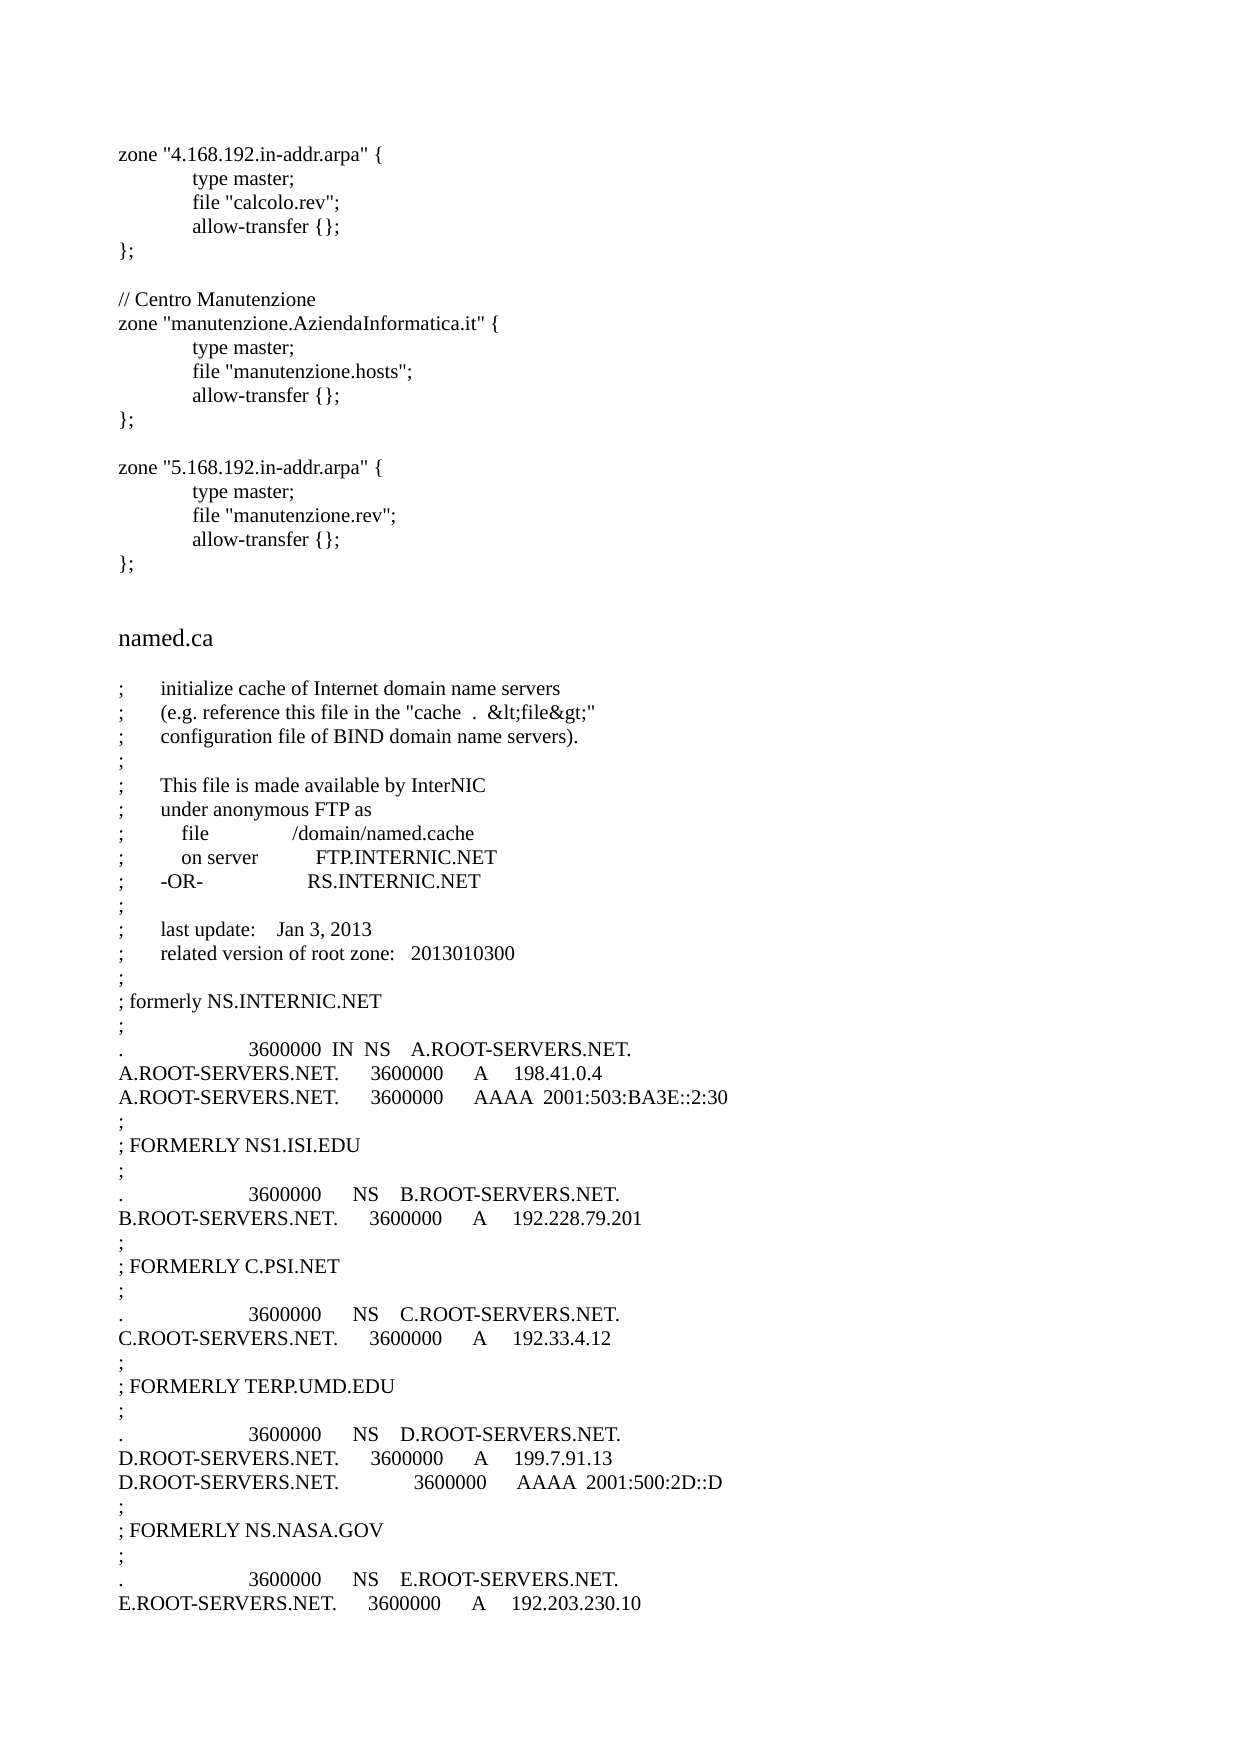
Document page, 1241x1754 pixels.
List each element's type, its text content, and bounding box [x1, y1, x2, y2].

text allow-transfer {}; [118, 214, 1122, 238]
text C.ROOT-SERVERS.NET. 3600000 A 192.33.4.12 [118, 1326, 1122, 1350]
text ; configuration file of BIND domain name servers). [118, 724, 1122, 748]
text ; initialize cache of Internet domain name servers [118, 676, 1122, 700]
text ; [118, 1494, 1122, 1518]
text ; file /domain/named.cache [118, 821, 1122, 845]
text type master; [118, 335, 1122, 359]
text . 3600000 NS B.ROOT-SERVERS.NET. [118, 1182, 1122, 1206]
text named.ca [118, 623, 1122, 652]
text D.ROOT-SERVERS.NET. 3600000 A 199.7.91.13 [118, 1446, 1122, 1470]
text ; (e.g. reference this file in the "cache . &lt;file&gt;" [118, 700, 1122, 724]
text ; -OR- RS.INTERNIC.NET [118, 869, 1122, 893]
text . 3600000 NS E.ROOT-SERVERS.NET. [118, 1567, 1122, 1591]
text zone "5.168.192.in-addr.arpa" { [118, 455, 1122, 479]
text ; under anonymous FTP as [118, 797, 1122, 821]
text . 3600000 NS C.ROOT-SERVERS.NET. [118, 1302, 1122, 1326]
text ; last update: Jan 3, 2013 [118, 917, 1122, 941]
text . 3600000 NS D.ROOT-SERVERS.NET. [118, 1422, 1122, 1446]
text zone "manutenzione.AziendaInformatica.it" { [118, 311, 1122, 335]
text file "manutenzione.rev"; [118, 503, 1122, 527]
text ; [118, 1013, 1122, 1037]
text ; FORMERLY C.PSI.NET [118, 1254, 1122, 1278]
text A.ROOT-SERVERS.NET. 3600000 AAAA 2001:503:BA3E::2:30 [118, 1085, 1122, 1109]
text ; [118, 1398, 1122, 1422]
text . 3600000 IN NS A.ROOT-SERVERS.NET. [118, 1037, 1122, 1061]
text ; related version of root zone: 2013010300 [118, 941, 1122, 965]
text ; [118, 1542, 1122, 1567]
text ; [118, 1230, 1122, 1254]
text zone "4.168.192.in-addr.arpa" { [118, 142, 1122, 166]
text }; [118, 238, 1122, 262]
text file "calcolo.rev"; [118, 190, 1122, 214]
text ; formerly NS.INTERNIC.NET [118, 989, 1122, 1013]
text E.ROOT-SERVERS.NET. 3600000 A 192.203.230.10 [118, 1591, 1122, 1615]
text ; FORMERLY NS1.ISI.EDU [118, 1133, 1122, 1157]
text ; [118, 893, 1122, 917]
text type master; [118, 479, 1122, 503]
text allow-transfer {}; [118, 383, 1122, 407]
text }; [118, 551, 1122, 575]
text ; [118, 965, 1122, 989]
text ; [118, 1157, 1122, 1182]
text ; This file is made available by InterNIC [118, 772, 1122, 797]
text ; [118, 1109, 1122, 1133]
text type master; [118, 166, 1122, 190]
text ; on server FTP.INTERNIC.NET [118, 845, 1122, 869]
text ; FORMERLY NS.NASA.GOV [118, 1518, 1122, 1542]
text ; [118, 1278, 1122, 1302]
text allow-transfer {}; [118, 527, 1122, 551]
text file "manutenzione.hosts"; [118, 359, 1122, 383]
text // Centro Manutenzione [118, 287, 1122, 311]
text ; FORMERLY TERP.UMD.EDU [118, 1374, 1122, 1398]
text ; [118, 1350, 1122, 1374]
text B.ROOT-SERVERS.NET. 3600000 A 192.228.79.201 [118, 1206, 1122, 1230]
text }; [118, 407, 1122, 431]
text D.ROOT-SERVERS.NET. 3600000 AAAA 2001:500:2D::D [118, 1470, 1122, 1494]
text ; [118, 748, 1122, 772]
text A.ROOT-SERVERS.NET. 3600000 A 198.41.0.4 [118, 1061, 1122, 1085]
